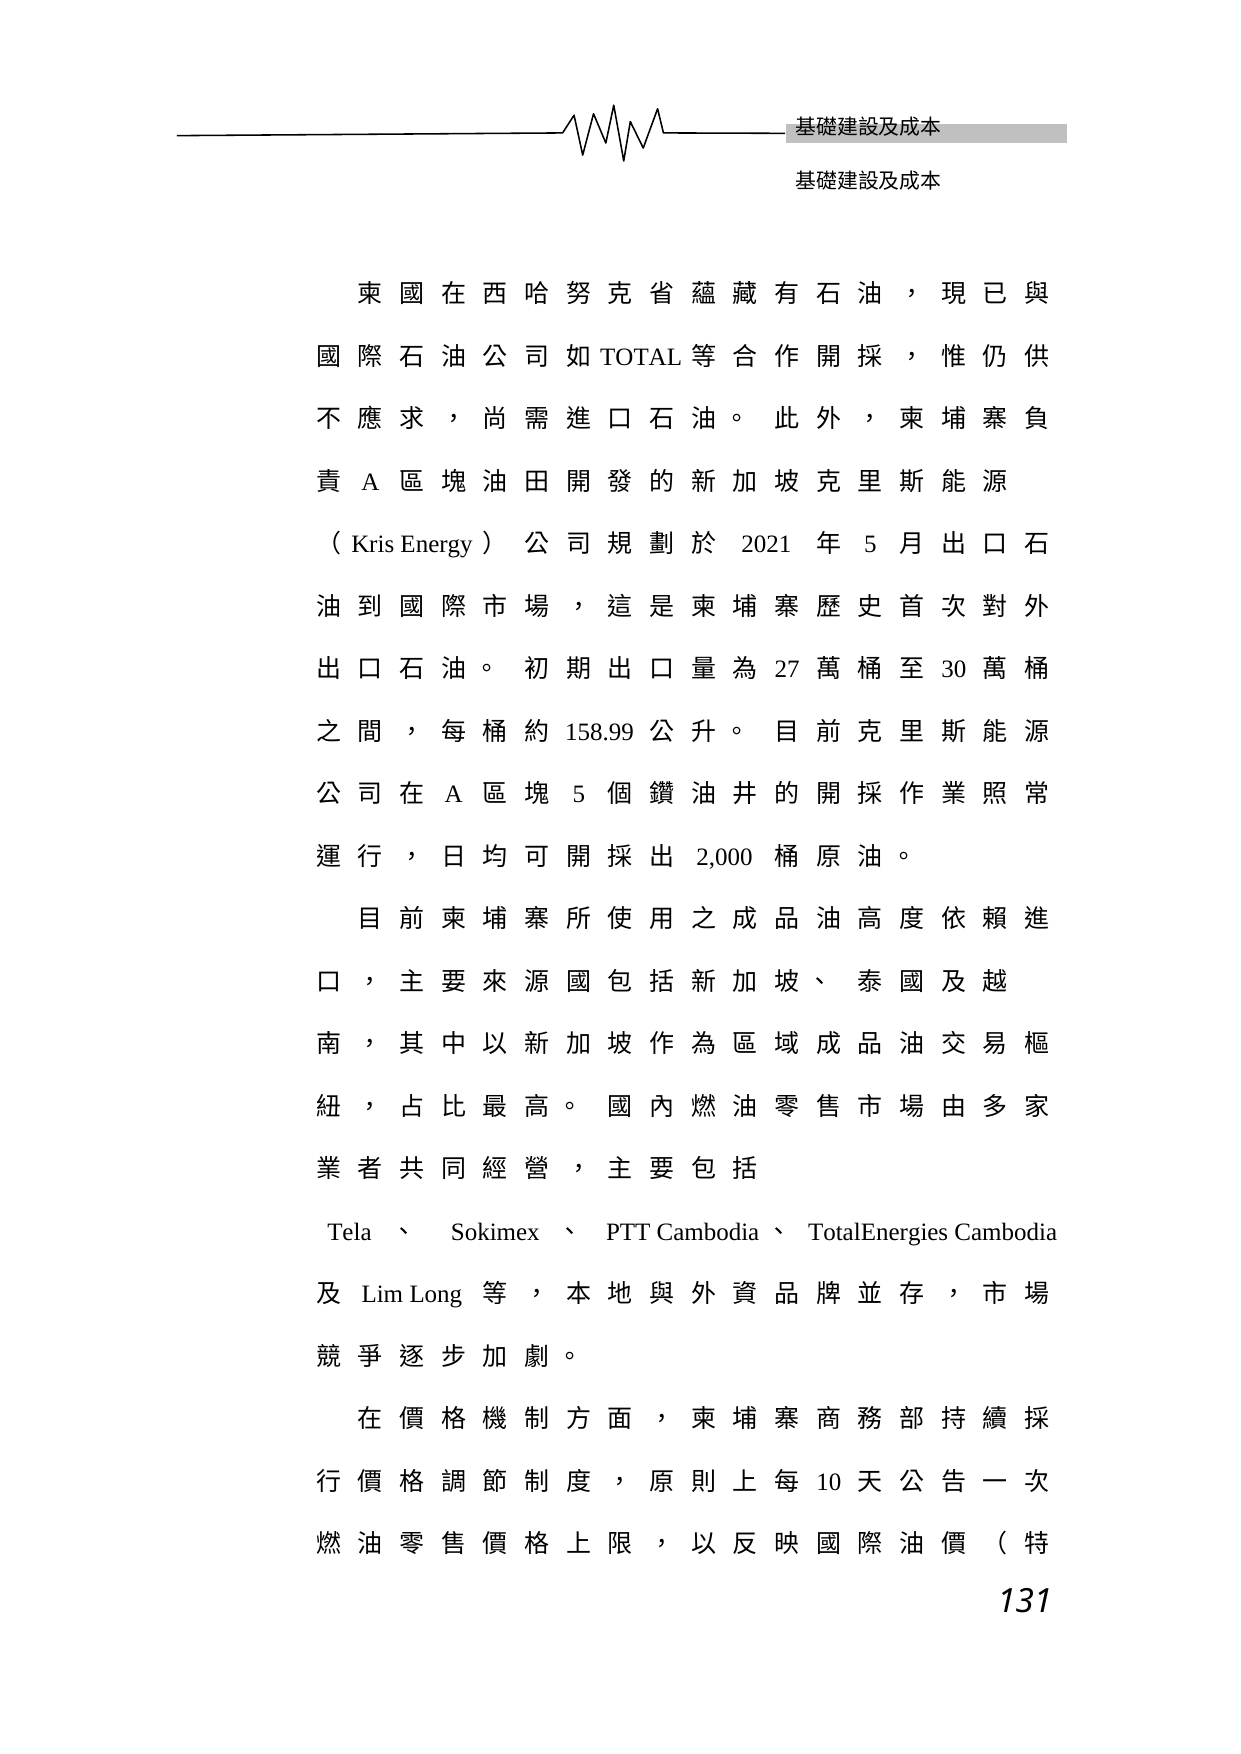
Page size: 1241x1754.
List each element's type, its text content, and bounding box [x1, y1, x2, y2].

text 柬國在西哈努克省蘊藏有石油，現已與國際石油公司如TOTAL等合作開採，惟仍供不應求，尚需進口石油。此外，柬埔寨負責A區塊油田開發的新加坡克里斯能源（Kris Energy）公司規劃於2021年5月出口石油到國際市場，這是柬埔寨歷史首次對外出口石油。初期出口量為27萬桶至30萬桶之間，每桶約158.99公升。目前克里斯能源公司在A區塊5個鑽油井的開採作業照常運行，日均可開採出2,000桶原油。 [281, 250, 1058, 875]
text 在價格機制方面，柬埔寨商務部持續採行價格調節制度，原則上每10天公告一次燃油零售價格上限，以反映國際油價（特 [281, 1375, 1058, 1563]
text 目前柬埔寨所使用之成品油高度依賴進口，主要來源國包括新加坡、泰國及越南，其中以新加坡作為區域成品油交易樞紐，占比最高。國內燃油零售市場由多家業者共同經營，主要包括Tela、Sokimex、PTT Cambodia、TotalEnergies Cambodia及Lim Long等，本地與外資品牌並存，市場競爭逐步加劇。 [281, 875, 1058, 1375]
